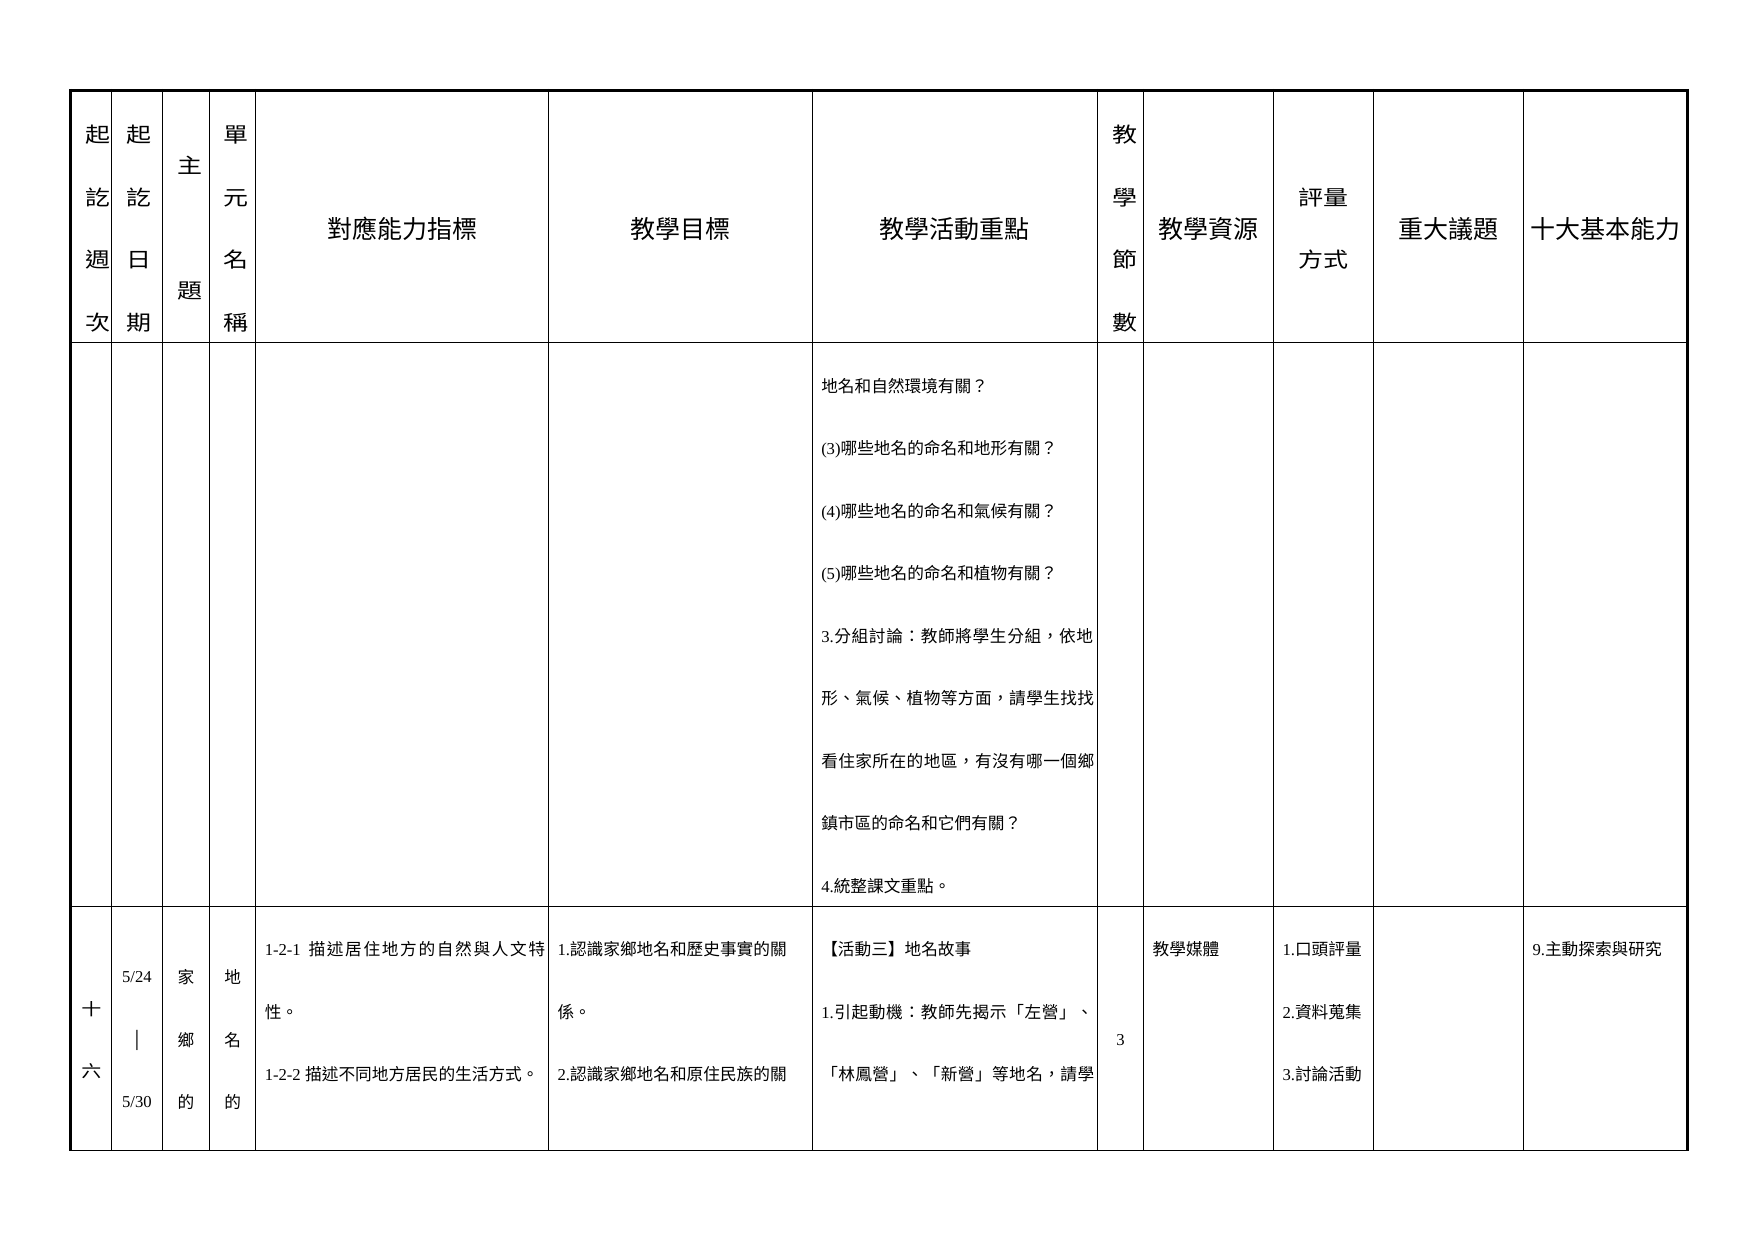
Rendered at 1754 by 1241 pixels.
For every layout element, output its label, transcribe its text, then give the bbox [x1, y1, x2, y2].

table_cell [1144, 343, 1273, 906]
table_cell [163, 343, 209, 906]
table_cell [210, 343, 255, 906]
table_cell 【活動三】地名故事 1.引起動機：教師先揭示「左營」、「林鳳營」、「新營」等地名，請學 [813, 907, 1097, 1150]
table_header 教學節數 [1098, 92, 1143, 342]
table_cell 十六 [72, 907, 111, 1150]
table_header 主 題 [163, 92, 209, 342]
table_cell 家鄉的 [163, 907, 209, 1150]
table_cell 1-2-1 描述居住地方的自然與人文特性。 1-2-2 描述不同地方居民的生活方式。 [256, 907, 548, 1150]
table_header 起訖日期 [112, 92, 162, 342]
table_cell [1374, 907, 1523, 1150]
table_cell 地名和自然環境有關？ (3)哪些地名的命名和地形有關？ (4)哪些地名的命名和氣候有關？ (5)哪些地名的命名和植物有關？ 3.分組討論：教師將學生分組，依地形、氣候、植物等方面，請學生找找看住家所在的地區，有沒有哪一個鄉鎮市區的命名和它們有關？ 4.統整課文重點。 [813, 343, 1097, 906]
table_cell 地名的 [210, 907, 255, 1150]
table_cell 9.主動探索與研究 [1524, 907, 1686, 1150]
table_cell [112, 343, 162, 906]
table_cell [256, 343, 548, 906]
table_header 評量方式 [1274, 92, 1373, 342]
table_cell [1524, 343, 1686, 906]
table_header 教學目標 [549, 92, 812, 342]
table_cell 5/24 │ 5/30 [112, 907, 162, 1150]
table_header 十大基本能力 [1524, 92, 1686, 342]
table_cell [1374, 343, 1523, 906]
table_cell 3 [1098, 907, 1143, 1150]
table_cell [1098, 343, 1143, 906]
table_header 教學資源 [1144, 92, 1273, 342]
table_header 教學活動重點 [813, 92, 1097, 342]
table_cell [549, 343, 812, 906]
table_header 起訖週次 [72, 92, 111, 342]
table_cell [1274, 343, 1373, 906]
table_cell 1.口頭評量 2.資料蒐集 3.討論活動 [1274, 907, 1373, 1150]
table_cell 1.認識家鄉地名和歷史事實的關係。 2.認識家鄉地名和原住民族的關 [549, 907, 812, 1150]
table_header 對應能力指標 [256, 92, 548, 342]
table_header 重大議題 [1374, 92, 1523, 342]
table_cell 教學媒體 [1144, 907, 1273, 1150]
table_header 單元名稱 [210, 92, 255, 342]
table_cell [72, 343, 111, 906]
